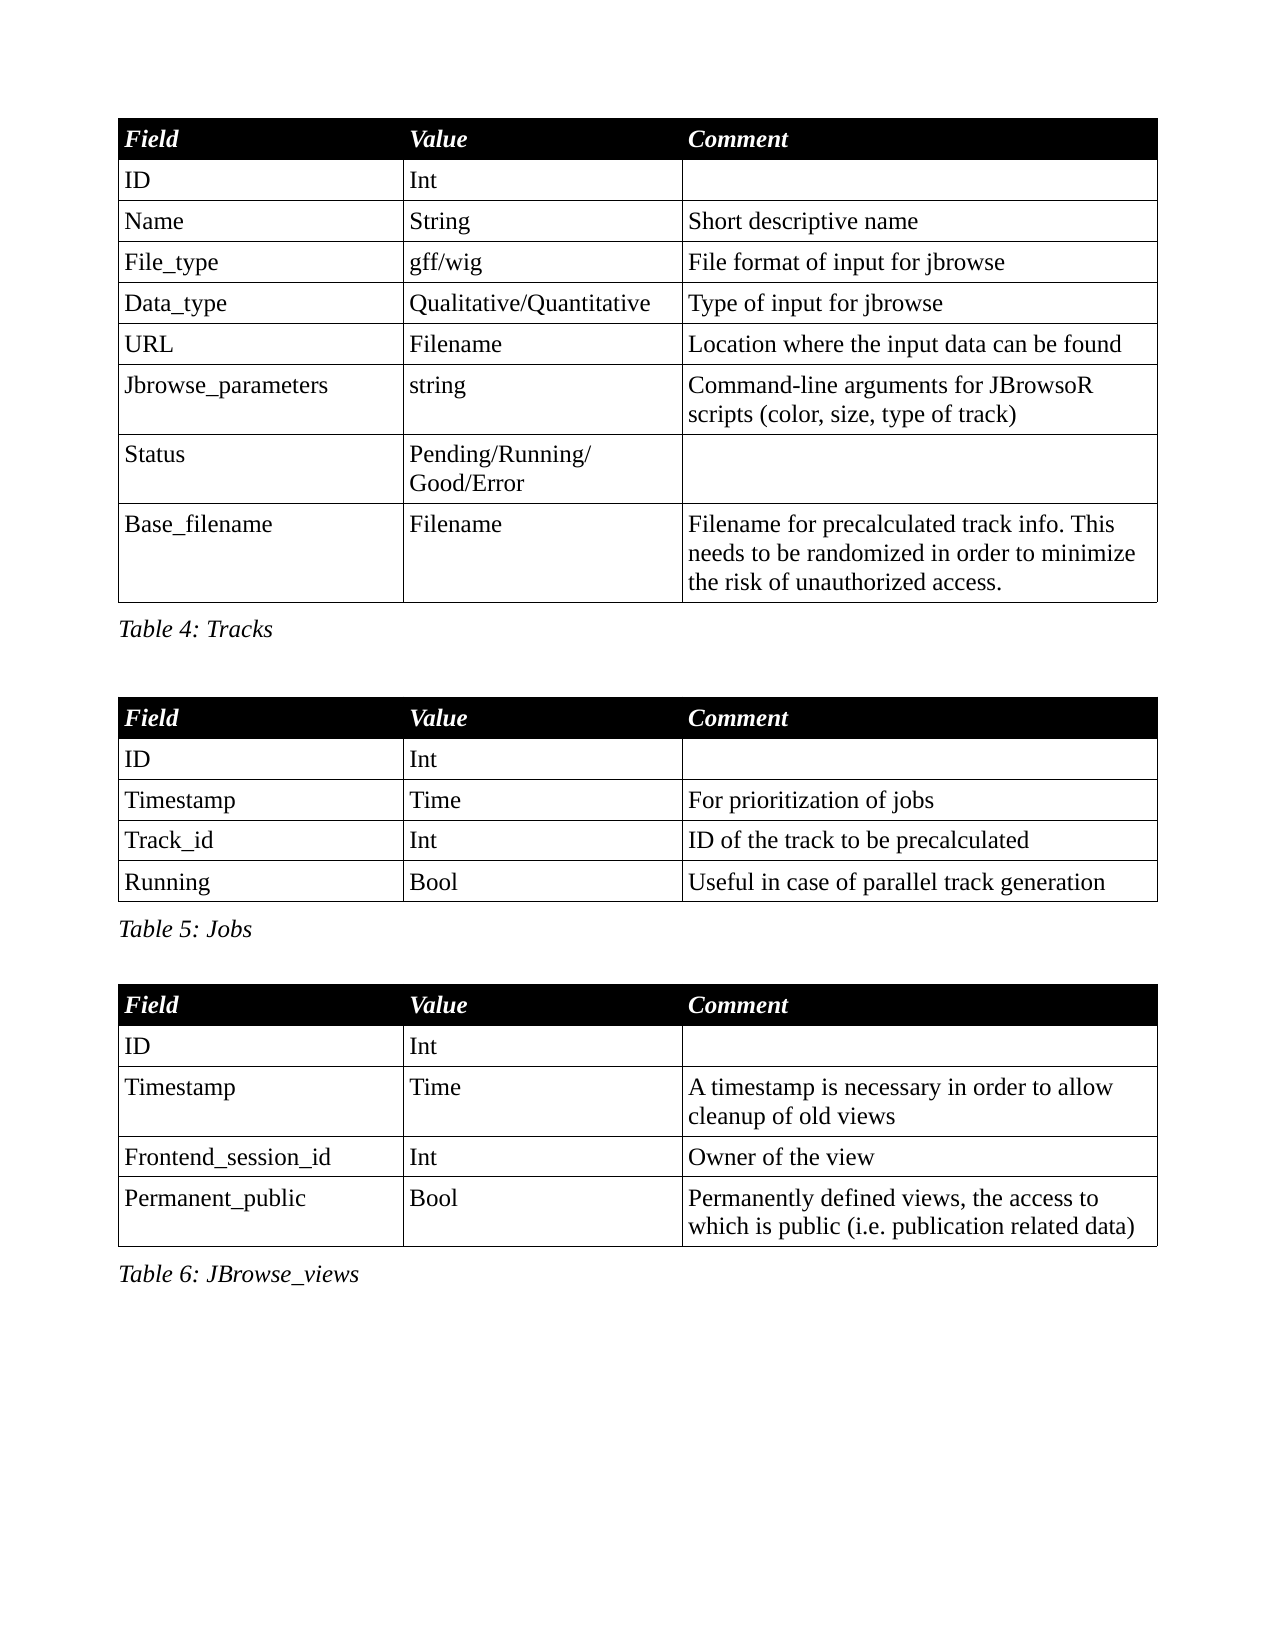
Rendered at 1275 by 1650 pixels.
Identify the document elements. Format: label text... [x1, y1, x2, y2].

table_cell gff/wig [404, 242, 682, 282]
table_cell Timestamp [119, 1067, 403, 1136]
table_cell Int [404, 821, 682, 860]
table_cell File format of input for jbrowse [683, 242, 1157, 282]
table_cell Bool [404, 861, 682, 901]
table_cell Command-line arguments for JBrowsoR scripts (color, size, type of track) [683, 365, 1157, 433]
table_cell [683, 435, 1157, 503]
table_cell [683, 739, 1157, 778]
table_cell Int [404, 739, 682, 778]
table_header Field [119, 985, 403, 1025]
table_cell Base_filename [119, 504, 403, 602]
table_cell Int [404, 1026, 682, 1066]
table_cell Owner of the view [683, 1137, 1157, 1176]
table_cell ID [119, 1026, 403, 1066]
table_cell Qualitative/Quantitative [404, 283, 682, 323]
text Table 6: JBrowse_views [118, 1259, 1157, 1287]
table_header Value [404, 985, 682, 1025]
text Table 4: Tracks [118, 614, 1157, 643]
table_cell Filename [404, 324, 682, 364]
table_cell Status [119, 435, 403, 503]
table_header Comment [683, 985, 1157, 1025]
table_header Value [404, 698, 682, 738]
table_cell Bool [404, 1177, 682, 1246]
table_cell Name [119, 201, 403, 241]
table_cell ID of the track to be precalculated [683, 821, 1157, 860]
table_cell Time [404, 1067, 682, 1136]
table_cell Frontend_session_id [119, 1137, 403, 1176]
table_cell Data_type [119, 283, 403, 323]
table_cell URL [119, 324, 403, 364]
table_header Field [119, 698, 403, 738]
table_cell Useful in case of parallel track generation [683, 861, 1157, 901]
table_header Comment [683, 119, 1157, 159]
text Table 5: Jobs [118, 914, 1157, 943]
table_cell ID [119, 160, 403, 200]
table_cell Permanently defined views, the access to which is public (i.e. publication related data) [683, 1177, 1157, 1246]
table_cell Short descriptive name [683, 201, 1157, 241]
table_cell [683, 160, 1157, 200]
table_header Comment [683, 698, 1157, 738]
table_cell Track_id [119, 821, 403, 860]
table_cell Filename [404, 504, 682, 602]
table_cell String [404, 201, 682, 241]
table_cell A timestamp is necessary in order to allow cleanup of old views [683, 1067, 1157, 1136]
table_header Value [404, 119, 682, 159]
table_cell Type of input for jbrowse [683, 283, 1157, 323]
table_cell Pending/Running/ Good/Error [404, 435, 682, 503]
table_cell For prioritization of jobs [683, 780, 1157, 819]
table_cell ID [119, 739, 403, 778]
table_cell Filename for precalculated track info. This needs to be randomized in order to minimize the risk of unauthorized access. [683, 504, 1157, 602]
table_cell File_type [119, 242, 403, 282]
table_cell Int [404, 160, 682, 200]
table_cell Jbrowse_parameters [119, 365, 403, 433]
table_cell Location where the input data can be found [683, 324, 1157, 364]
table_cell [683, 1026, 1157, 1066]
table_header Field [119, 119, 403, 159]
table_cell Int [404, 1137, 682, 1176]
table_cell Time [404, 780, 682, 819]
table_cell string [404, 365, 682, 433]
table_cell Timestamp [119, 780, 403, 819]
table_cell Permanent_public [119, 1177, 403, 1246]
table_cell Running [119, 861, 403, 901]
